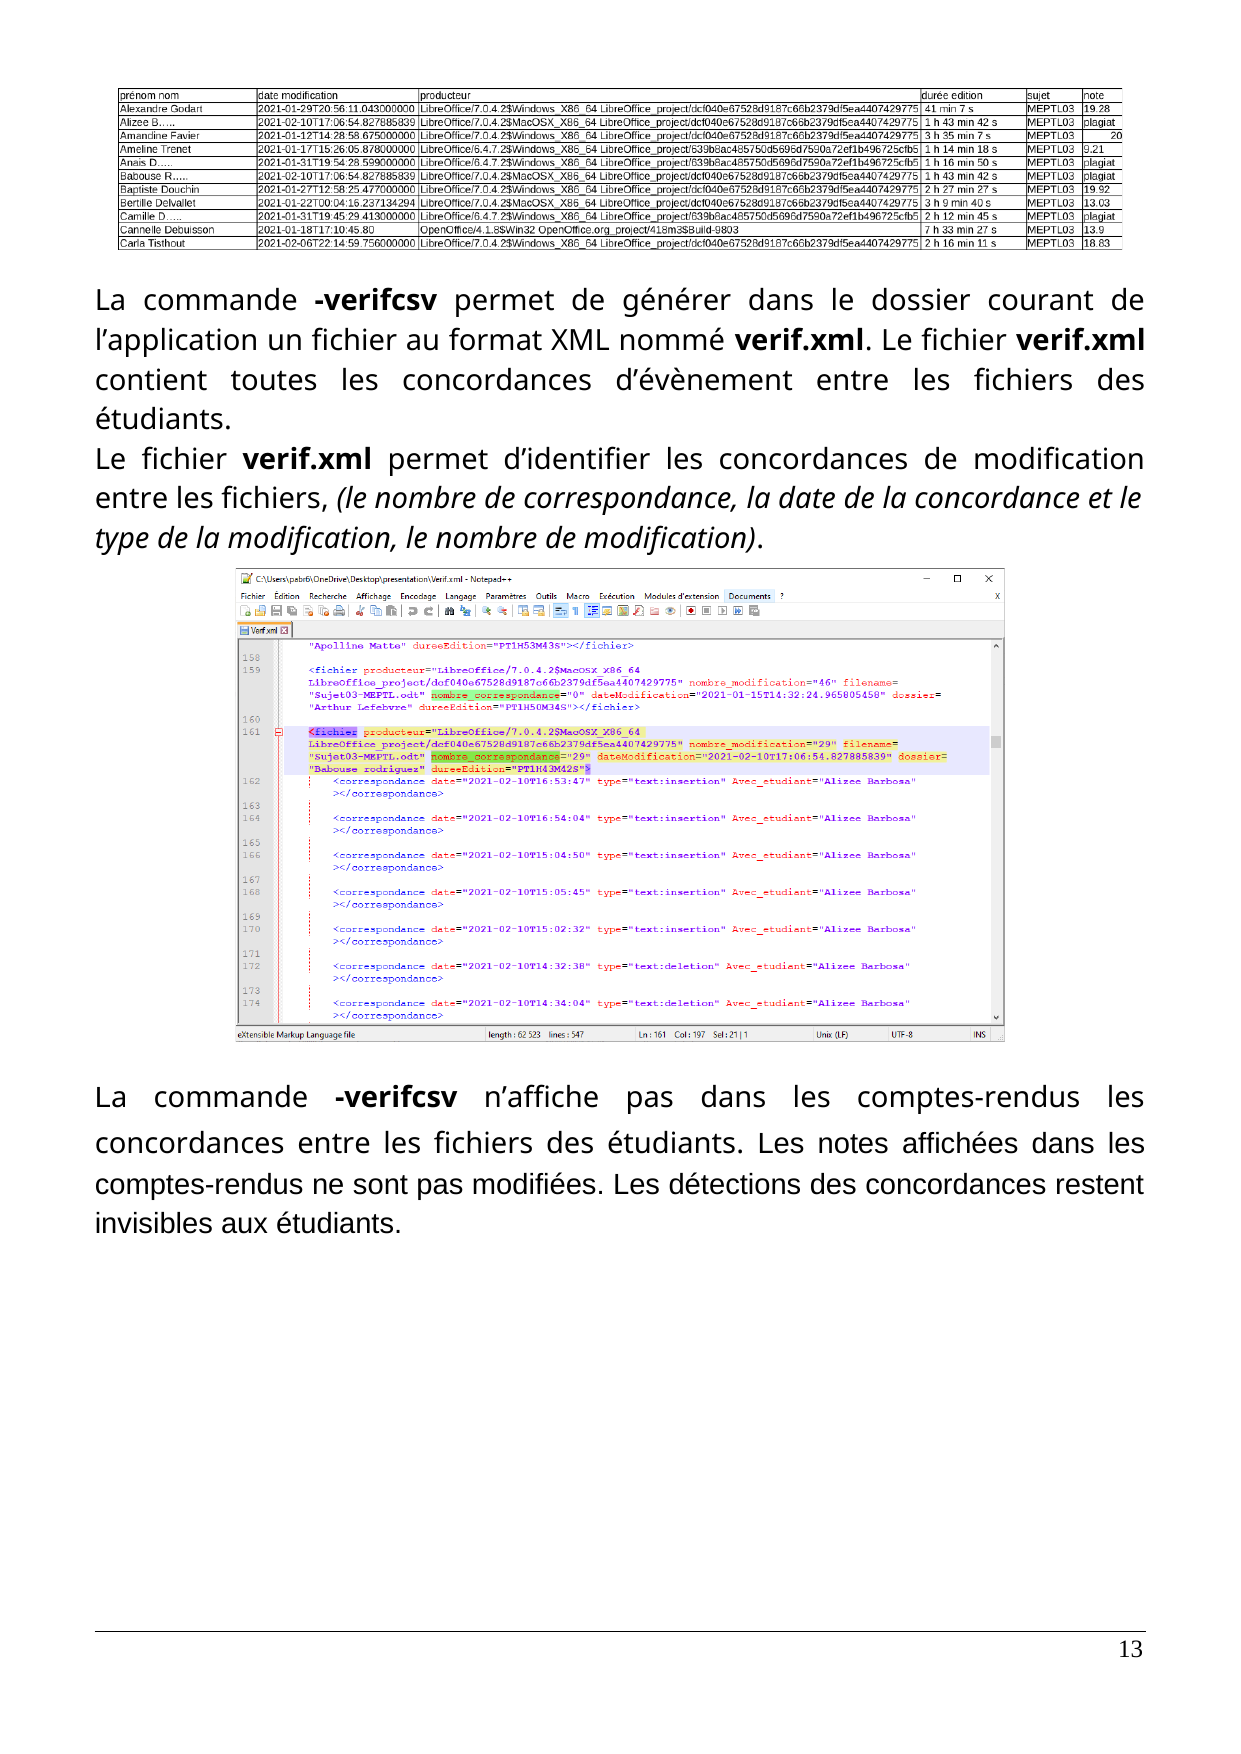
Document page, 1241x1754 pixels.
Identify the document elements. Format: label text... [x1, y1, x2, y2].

text La commande -verifcsv permet de générer dans le dossier courant de l’application un fichier au format XML nommé verif.xml. Le fichier verif.xml contient toutes les concordances d’évènement entre les fichiers des étudiants. [94, 88, 1146, 438]
picture [118, 88, 1123, 250]
text Le fichier verif.xml permet d’identifier les concordances de modification entre les fichiers, (le nombre de correspondance, la date de la concordance et le type de la modification, le nombre de modification). [94, 438, 1146, 557]
text La commande -verifcsv n’affiche pas dans les comptes-rendus les concordances entre les fichiers des étudiants. Les notes affichées dans les comptes-rendus ne sont pas modifiées. Les détections des concordances restent invisibles aux étudiants. [94, 557, 1146, 1239]
picture [235, 568, 1005, 1042]
